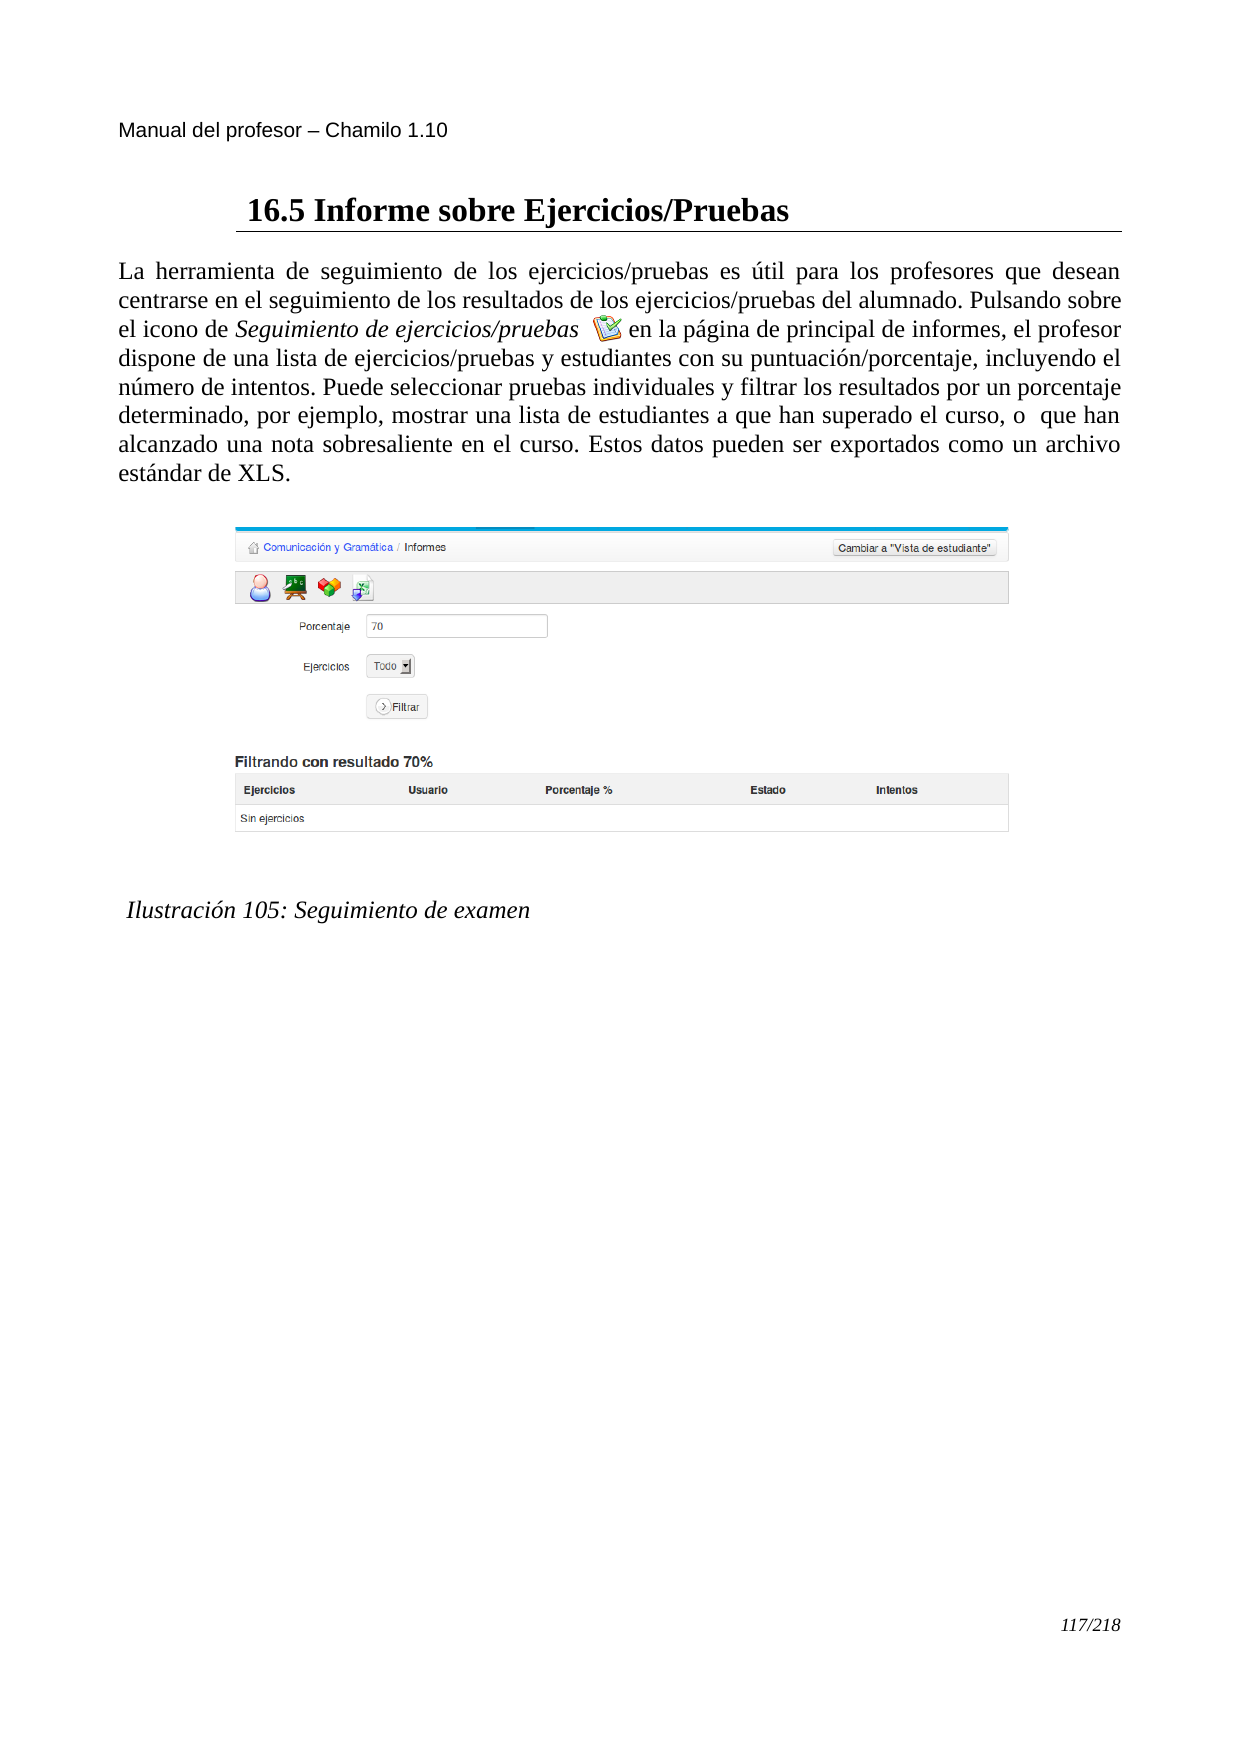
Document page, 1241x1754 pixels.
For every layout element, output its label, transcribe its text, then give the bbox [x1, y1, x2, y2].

subtitle Informe sobre Ejercicios/Pruebas [236, 190, 1122, 231]
picture [592, 313, 622, 343]
text Ilustración 105: Seguimiento de examen [126, 895, 1120, 924]
picture [226, 527, 1020, 842]
text La herramienta de seguimiento de los ejercicios/pruebas es útil para los profesores que desean centrarse en el seguimiento de los resultados de los ejercicios/pruebas del alumnado. Pulsando sobre el icono de Seguimiento de ejercicios/pruebas en la página de principal de informes, el profesor dispone de una lista de ejercicios/pruebas y estudiantes con su puntuación/porcentaje, incluyendo el número de intentos. Puede seleccionar pruebas individuales y filtrar los resultados por un porcentaje determinado, por ejemplo, mostrar una lista de estudiantes a que han superado el curso, o que han alcanzado una nota sobresaliente en el curso. Estos datos pueden ser exportados como un archivo estándar de XLS. [118, 256, 1122, 487]
